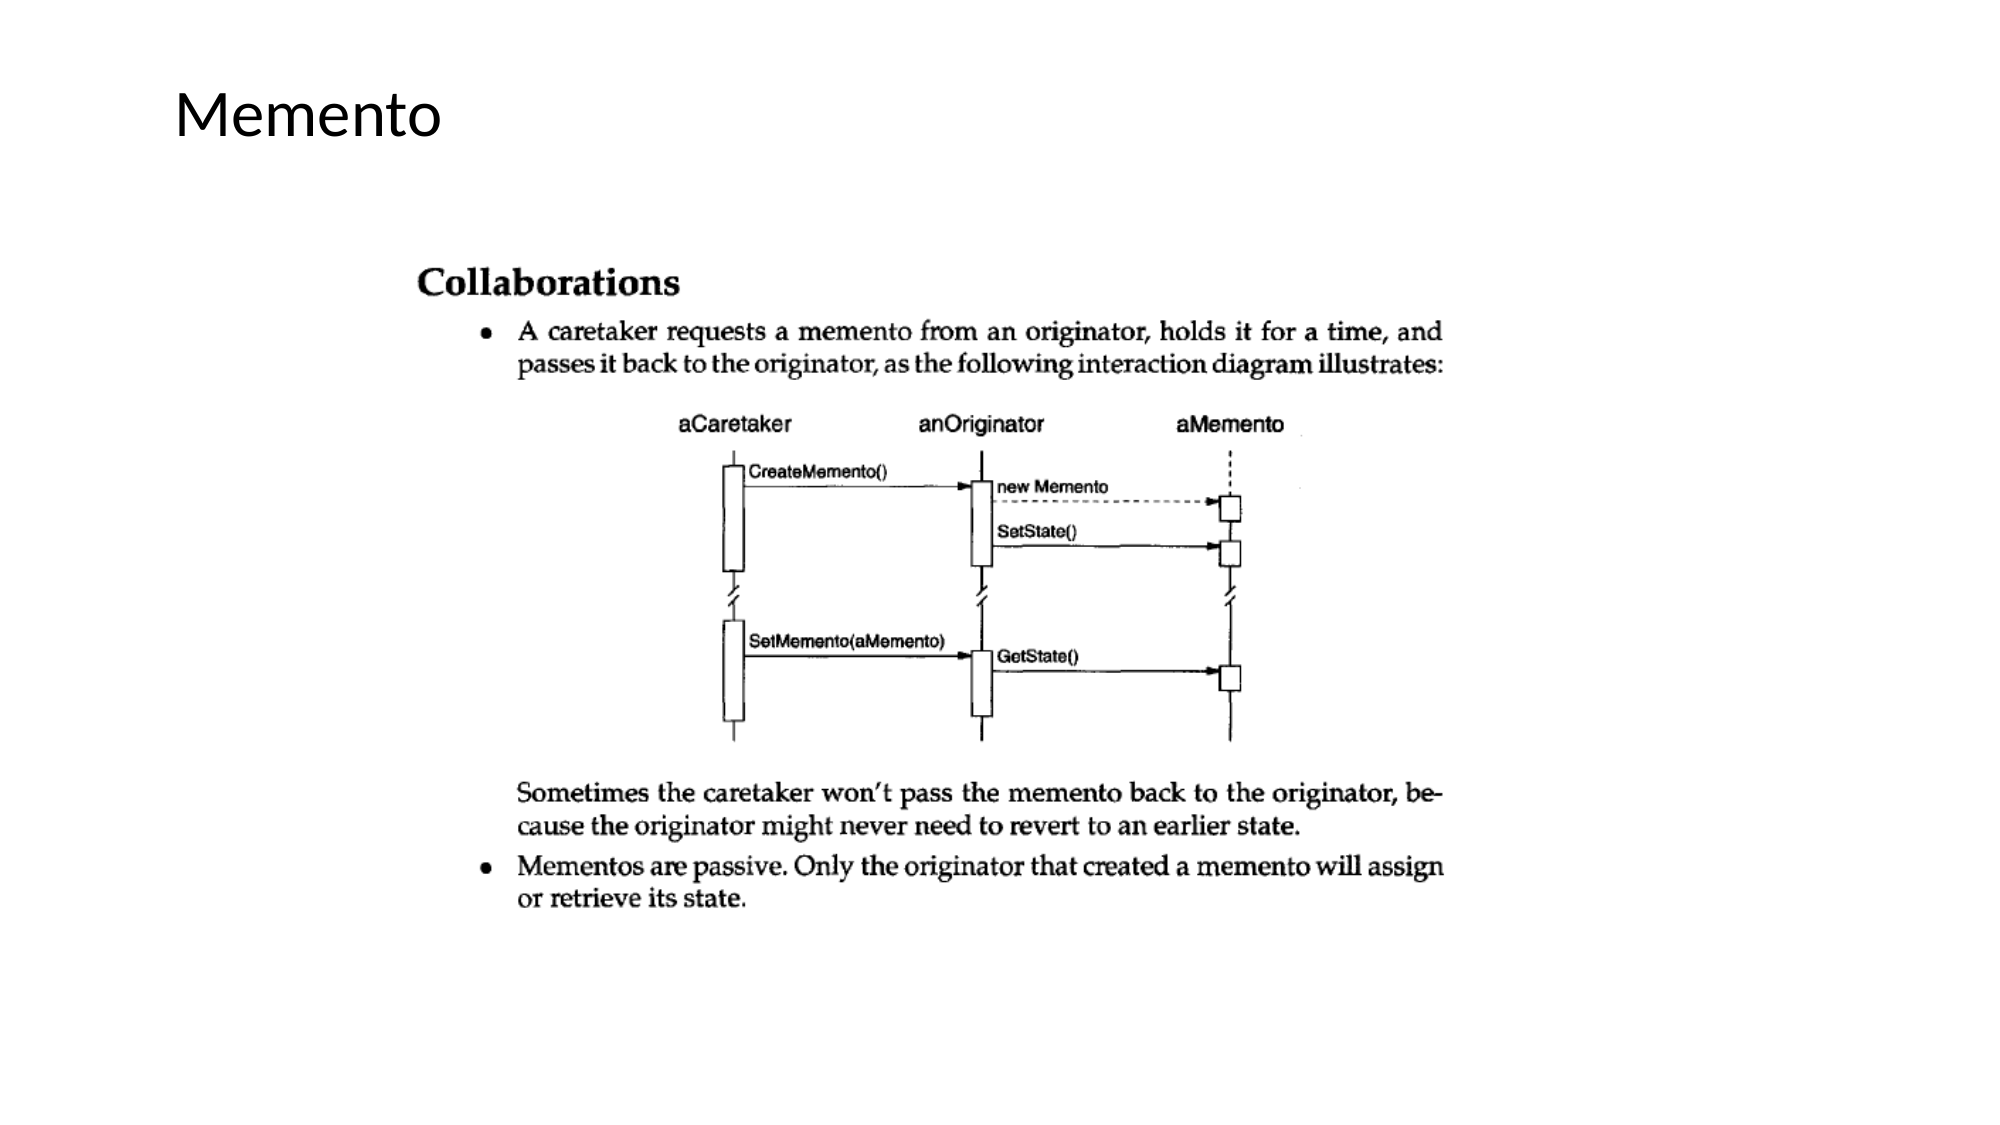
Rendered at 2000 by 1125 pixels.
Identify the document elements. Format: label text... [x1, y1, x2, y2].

picture [415, 254, 1471, 916]
title Memento [137, 59, 481, 181]
